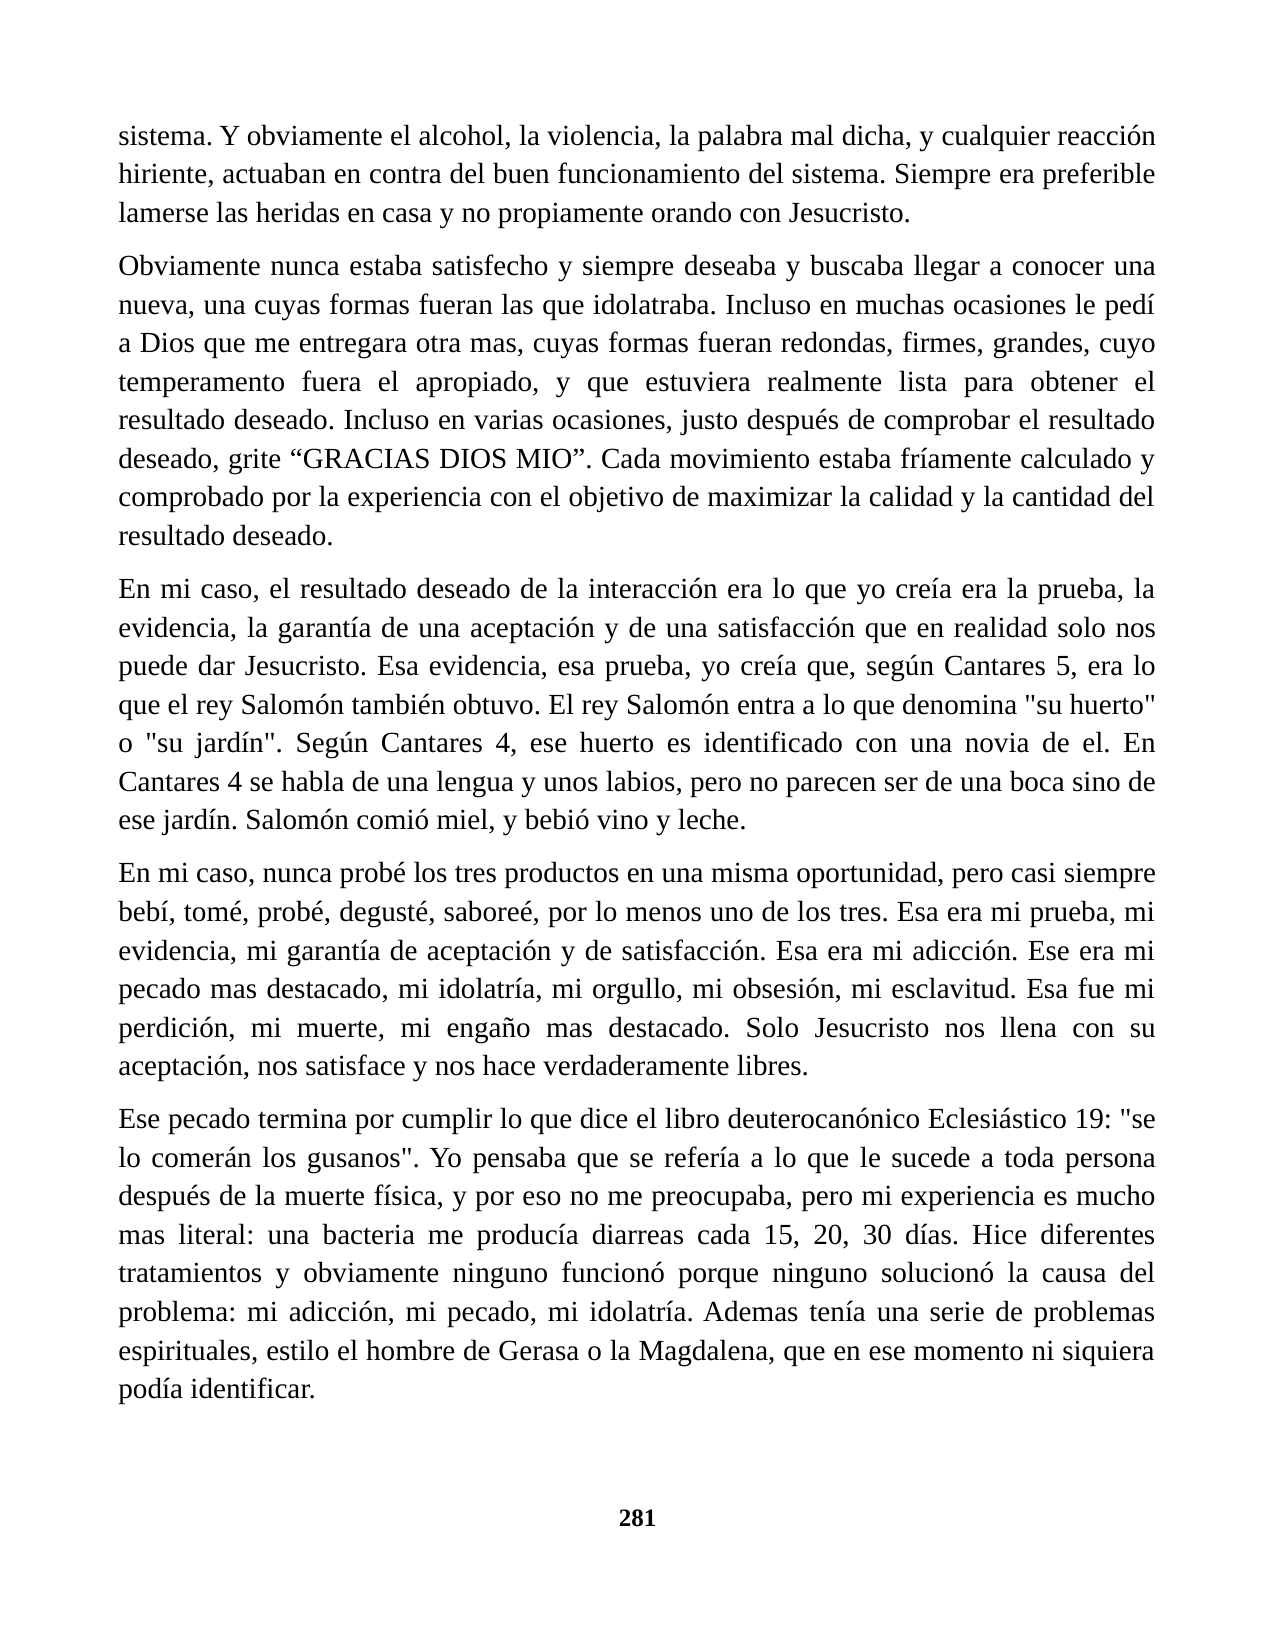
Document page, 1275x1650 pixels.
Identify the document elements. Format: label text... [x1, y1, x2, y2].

text Obviamente nunca estaba satisfecho y siempre deseaba y buscaba llegar a conocer una nueva, una cuyas formas fueran las que idolatraba. Incluso en muchas ocasiones le pedí a Dios que me entregara otra mas, cuyas formas fueran redondas, firmes, grandes, cuyo temperamento fuera el apropiado, y que estuviera realmente lista para obtener el resultado deseado. Incluso en varias ocasiones, justo después de comprobar el resultado deseado, grite “GRACIAS DIOS MIO”. Cada movimiento estaba fríamente calculado y comprobado por la experiencia con el objetivo de maximizar la calidad y la cantidad del resultado deseado. [118, 248, 1157, 552]
text sistema. Y obviamente el alcohol, la violencia, la palabra mal dicha, y cualquier reacción hiriente, actuaban en contra del buen funcionamiento del sistema. Siempre era preferible lamerse las heridas en casa y no propiamente orando con Jesucristo. [118, 118, 1157, 229]
text Ese pecado termina por cumplir lo que dice el libro deuterocanónico Eclesiástico 19: "se lo comerán los gusanos". Yo pensaba que se refería a lo que le sucede a toda persona después de la muerte física, y por eso no me preocupaba, pero mi experiencia es mucho mas literal: una bacteria me producía diarreas cada 15, 20, 30 días. Hice diferentes tratamientos y obviamente ninguno funcionó porque ninguno solucionó la causa del problema: mi adicción, mi pecado, mi idolatría. Ademas tenía una serie de problemas espirituales, estilo el hombre de Gerasa o la Magdalena, que en ese momento ni siquiera podía identificar. [118, 1101, 1157, 1405]
text En mi caso, nunca probé los tres productos en una misma oportunidad, pero casi siempre bebí, tomé, probé, degusté, saboreé, por lo menos uno de los tres. Esa era mi prueba, mi evidencia, mi garantía de aceptación y de satisfacción. Esa era mi adicción. Ese era mi pecado mas destacado, mi idolatría, mi orgullo, mi obsesión, mi esclavitud. Esa fue mi perdición, mi muerte, mi engaño mas destacado. Solo Jesucristo nos llena con su aceptación, nos satisface y nos hace verdaderamente libres. [118, 856, 1157, 1082]
text En mi caso, el resultado deseado de la interacción era lo que yo creía era la prueba, la evidencia, la garantía de una aceptación y de una satisfacción que en realidad solo nos puede dar Jesucristo. Esa evidencia, esa prueba, yo creía que, según Cantares 5, era lo que el rey Salomón también obtuvo. El rey Salomón entra a lo que denomina "su huerto" o "su jardín". Según Cantares 4, ese huerto es identificado con una novia de el. En Cantares 4 se habla de una lengua y unos labios, pero no parecen ser de una boca sino de ese jardín. Salomón comió miel, y bebió vino y leche. [118, 571, 1157, 836]
